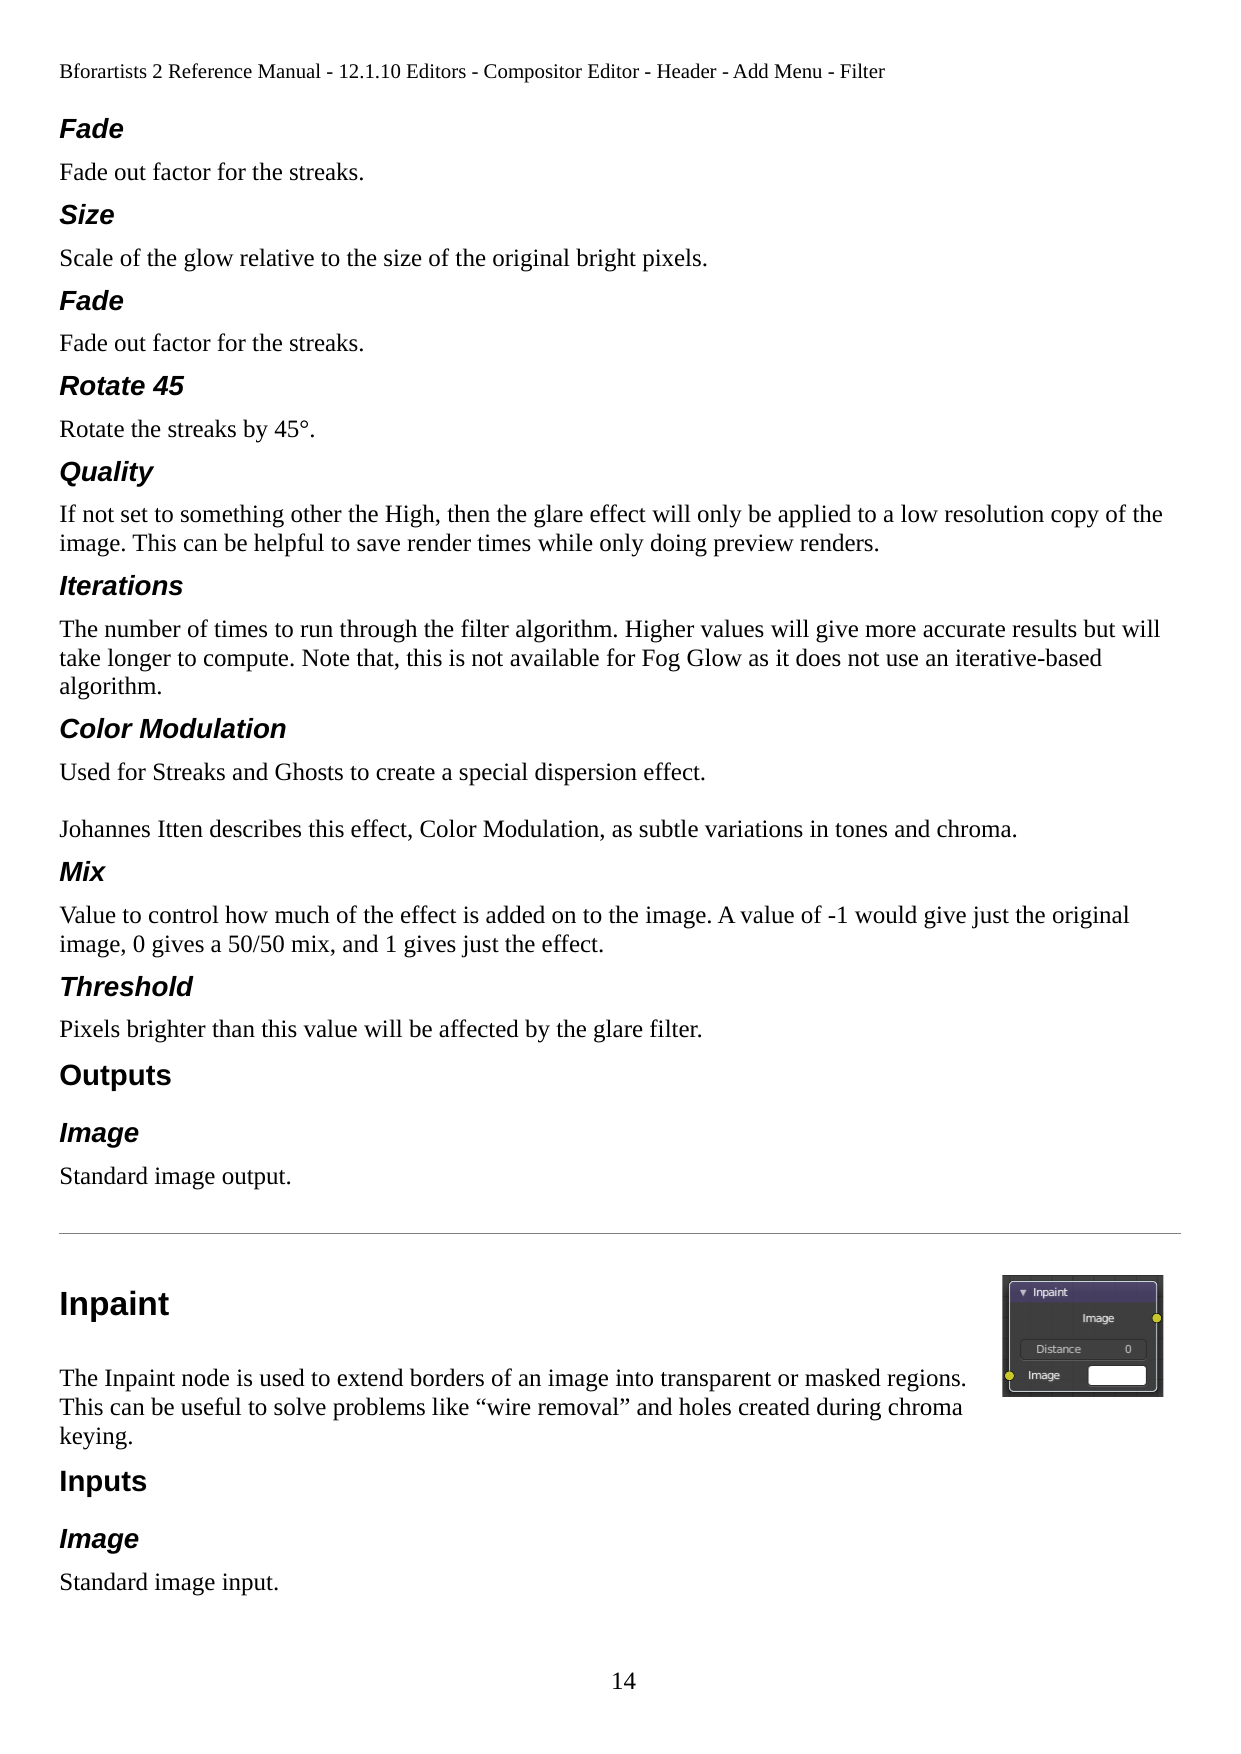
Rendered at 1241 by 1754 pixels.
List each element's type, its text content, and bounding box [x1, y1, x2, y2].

subtitle Image [59, 1523, 1181, 1555]
picture [1002, 1275, 1164, 1397]
text The Inpaint node is used to extend borders of an image into transparent or masked regions. This can be useful to solve problems like “wire removal” and holes created during chroma keying. [59, 1363, 1181, 1449]
text Johannes Itten describes this effect, Color Modulation, as subtle variations in tones and chroma. [59, 814, 1181, 843]
text Rotate the streaks by 45°. [59, 414, 1181, 443]
subtitle Image [59, 1117, 1181, 1148]
text Value to control how much of the effect is added on to the image. A value of -1 would give just the original image, 0 gives a 50/50 mix, and 1 gives just the effect. [59, 900, 1181, 958]
subtitle Color Modulation [59, 713, 1181, 744]
subtitle Outputs [59, 1058, 1181, 1092]
text Standard image output. [59, 1161, 1181, 1190]
subtitle Threshold [59, 970, 1181, 1002]
text Fade out factor for the streaks. [59, 157, 1181, 186]
text Used for Streaks and Ghosts to create a special dispersion effect. [59, 757, 1181, 786]
subtitle Fade [59, 113, 1181, 144]
text Pixels brighter than this value will be affected by the glare filter. [59, 1014, 1181, 1043]
subtitle [1164, 1283, 1181, 1322]
text Standard image input. [59, 1567, 1181, 1596]
text Fade out factor for the streaks. [59, 328, 1181, 357]
subtitle Quality [59, 455, 1181, 487]
text Scale of the glow relative to the size of the original bright pixels. [59, 243, 1181, 271]
text The number of times to run through the filter algorithm. Higher values will give more accurate results but will take longer to compute. Note that, this is not available for Fog Glow as it does not use an iterative-based algorithm. [59, 614, 1181, 700]
text If not set to something other the High, then the glare effect will only be applied to a low resolution copy of the image. This can be helpful to save render times while only doing preview renders. [59, 499, 1181, 557]
subtitle Size [59, 198, 1181, 230]
subtitle Rotate 45 [59, 369, 1181, 401]
subtitle Inputs [59, 1464, 1181, 1498]
subtitle Fade [59, 284, 1181, 316]
subtitle Mix [59, 856, 1181, 888]
subtitle Iterations [59, 569, 1181, 601]
subtitle Inpaint [59, 1283, 1002, 1322]
